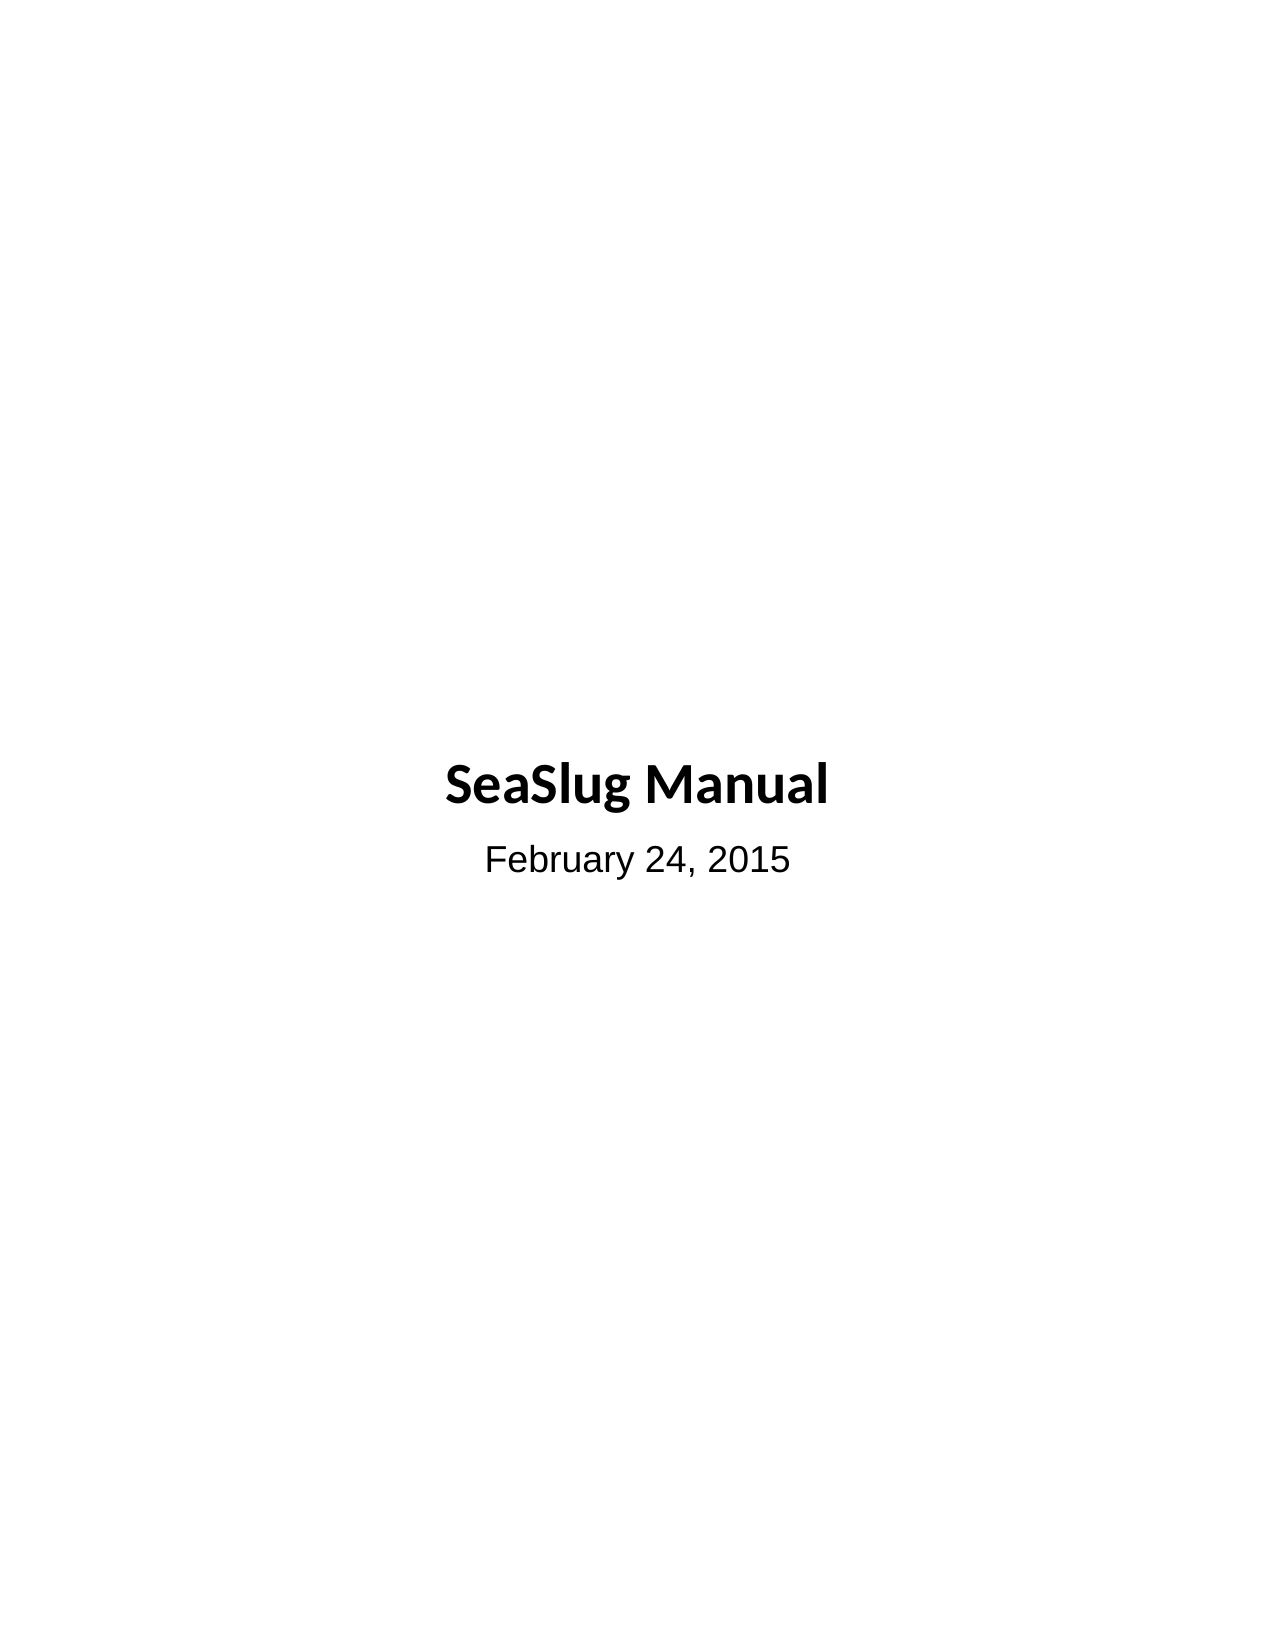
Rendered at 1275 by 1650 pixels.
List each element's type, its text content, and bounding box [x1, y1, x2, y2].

title SeaSlug Manual [118, 747, 1157, 818]
subtitle February 24, 2015 [118, 837, 1157, 880]
